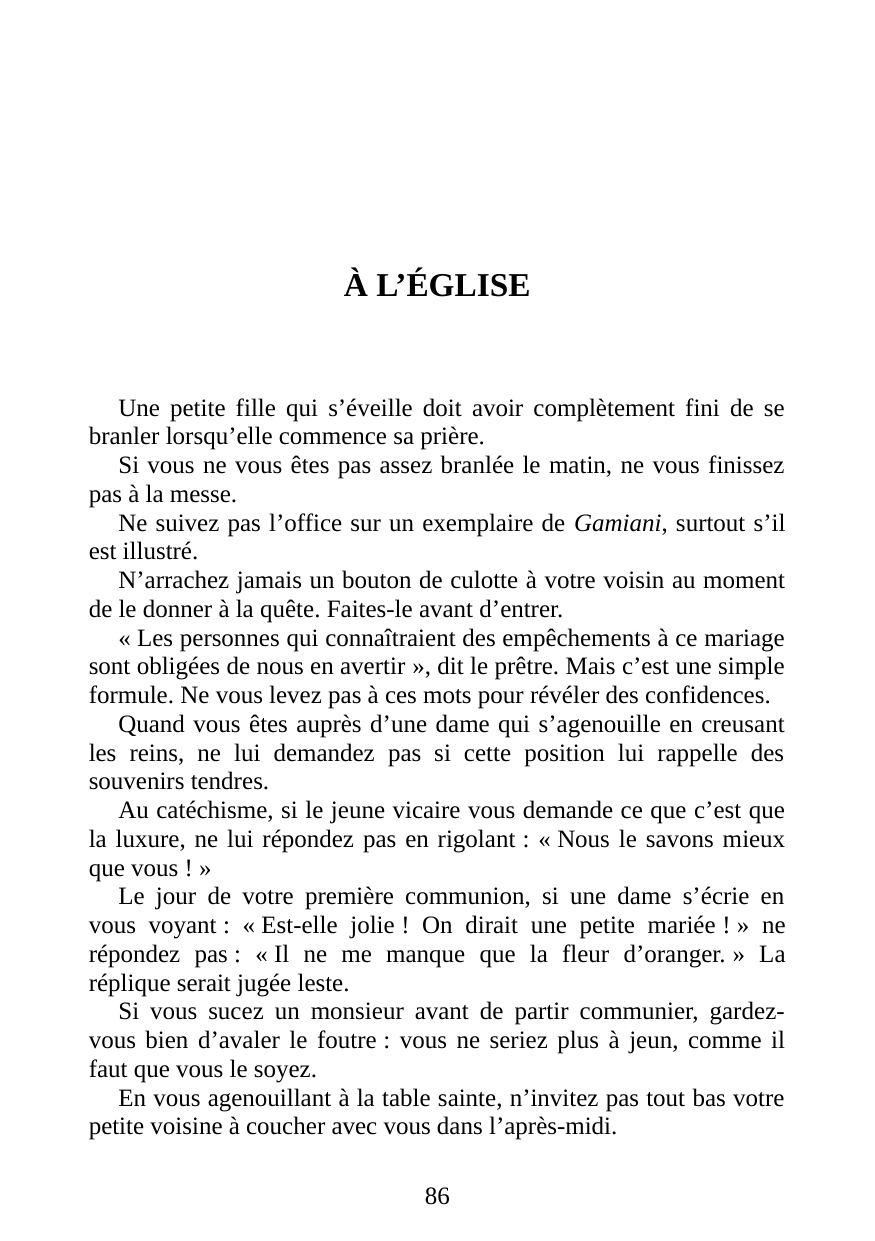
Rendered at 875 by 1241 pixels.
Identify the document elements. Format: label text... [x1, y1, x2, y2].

text En vous agenouillant à la table sainte, n’invitez pas tout bas votre petite voisine à coucher avec vous dans l’après-midi. [88, 1083, 786, 1140]
text N’arrachez jamais un bouton de culotte à votre voisin au moment de le donner à la quête. Faites-le avant d’entrer. [88, 565, 786, 623]
text Une petite fille qui s’éveille doit avoir complètement fini de se branler lorsqu’elle commence sa prière. [88, 393, 786, 450]
text Ne suivez pas l’office sur un exemplaire de Gamiani, surtout s’il est illustré. [88, 508, 786, 565]
subtitle À L’ÉGLISE [88, 266, 786, 304]
text « Les personnes qui connaîtraient des empêchements à ce mariage sont obligées de nous en avertir », dit le prêtre. Mais c’est une simple formule. Ne vous levez pas à ces mots pour révéler des confidences. [88, 623, 786, 709]
text Au catéchisme, si le jeune vicaire vous demande ce que c’est que la luxure, ne lui répondez pas en rigolant : « Nous le savons mieux que vous ! » [88, 795, 786, 881]
text Si vous sucez un monsieur avant de partir communier, gardez-vous bien d’avaler le foutre : vous ne seriez plus à jeun, comme il faut que vous le soyez. [88, 996, 786, 1083]
text Quand vous êtes auprès d’une dame qui s’agenouille en creusant les reins, ne lui demandez pas si cette position lui rappelle des souvenirs tendres. [88, 709, 786, 795]
text Si vous ne vous êtes pas assez branlée le matin, ne vous finissez pas à la messe. [88, 450, 786, 508]
text Le jour de votre première communion, si une dame s’écrie en vous voyant : « Est-elle jolie ! On dirait une petite mariée ! » ne répondez pas : « Il ne me manque que la fleur d’oranger. » La réplique serait jugée leste. [88, 881, 786, 996]
